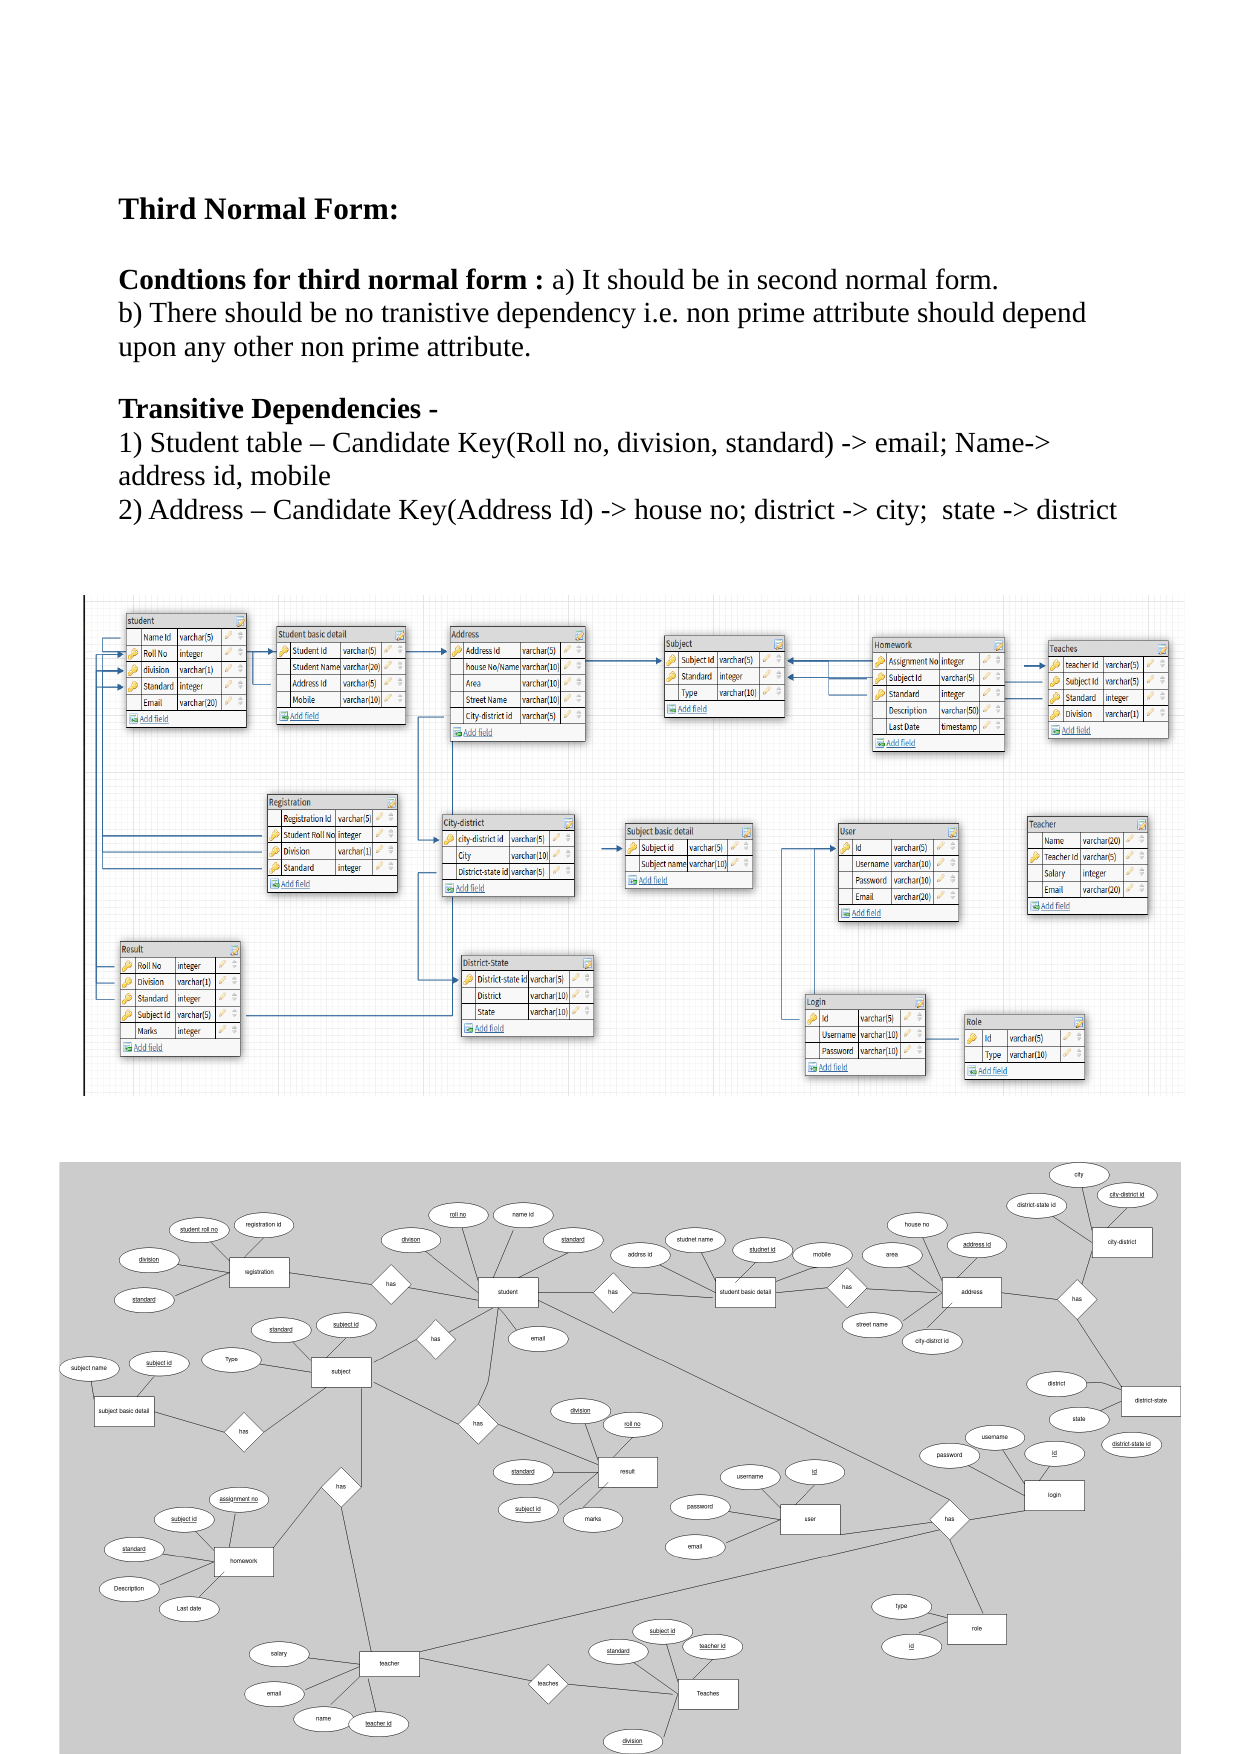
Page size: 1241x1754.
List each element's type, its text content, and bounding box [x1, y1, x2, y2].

text Condtions for third normal form : a) It should be in second normal form. [118, 262, 1122, 295]
text 1) Student table – Candidate Key(Roll no, division, standard) -> email; Name-> address id, mobile [118, 425, 1122, 492]
picture [59, 1162, 1181, 1754]
picture [83, 595, 1185, 1096]
text b) There should be no tranistive dependency i.e. non prime attribute should depend upon any other non prime attribute. [118, 295, 1122, 362]
text Transitive Dependencies - [118, 391, 1122, 425]
text Third Normal Form: [118, 190, 1122, 226]
text 2) Address – Candidate Key(Address Id) -> house no; district -> city; state -> district [118, 492, 1122, 525]
